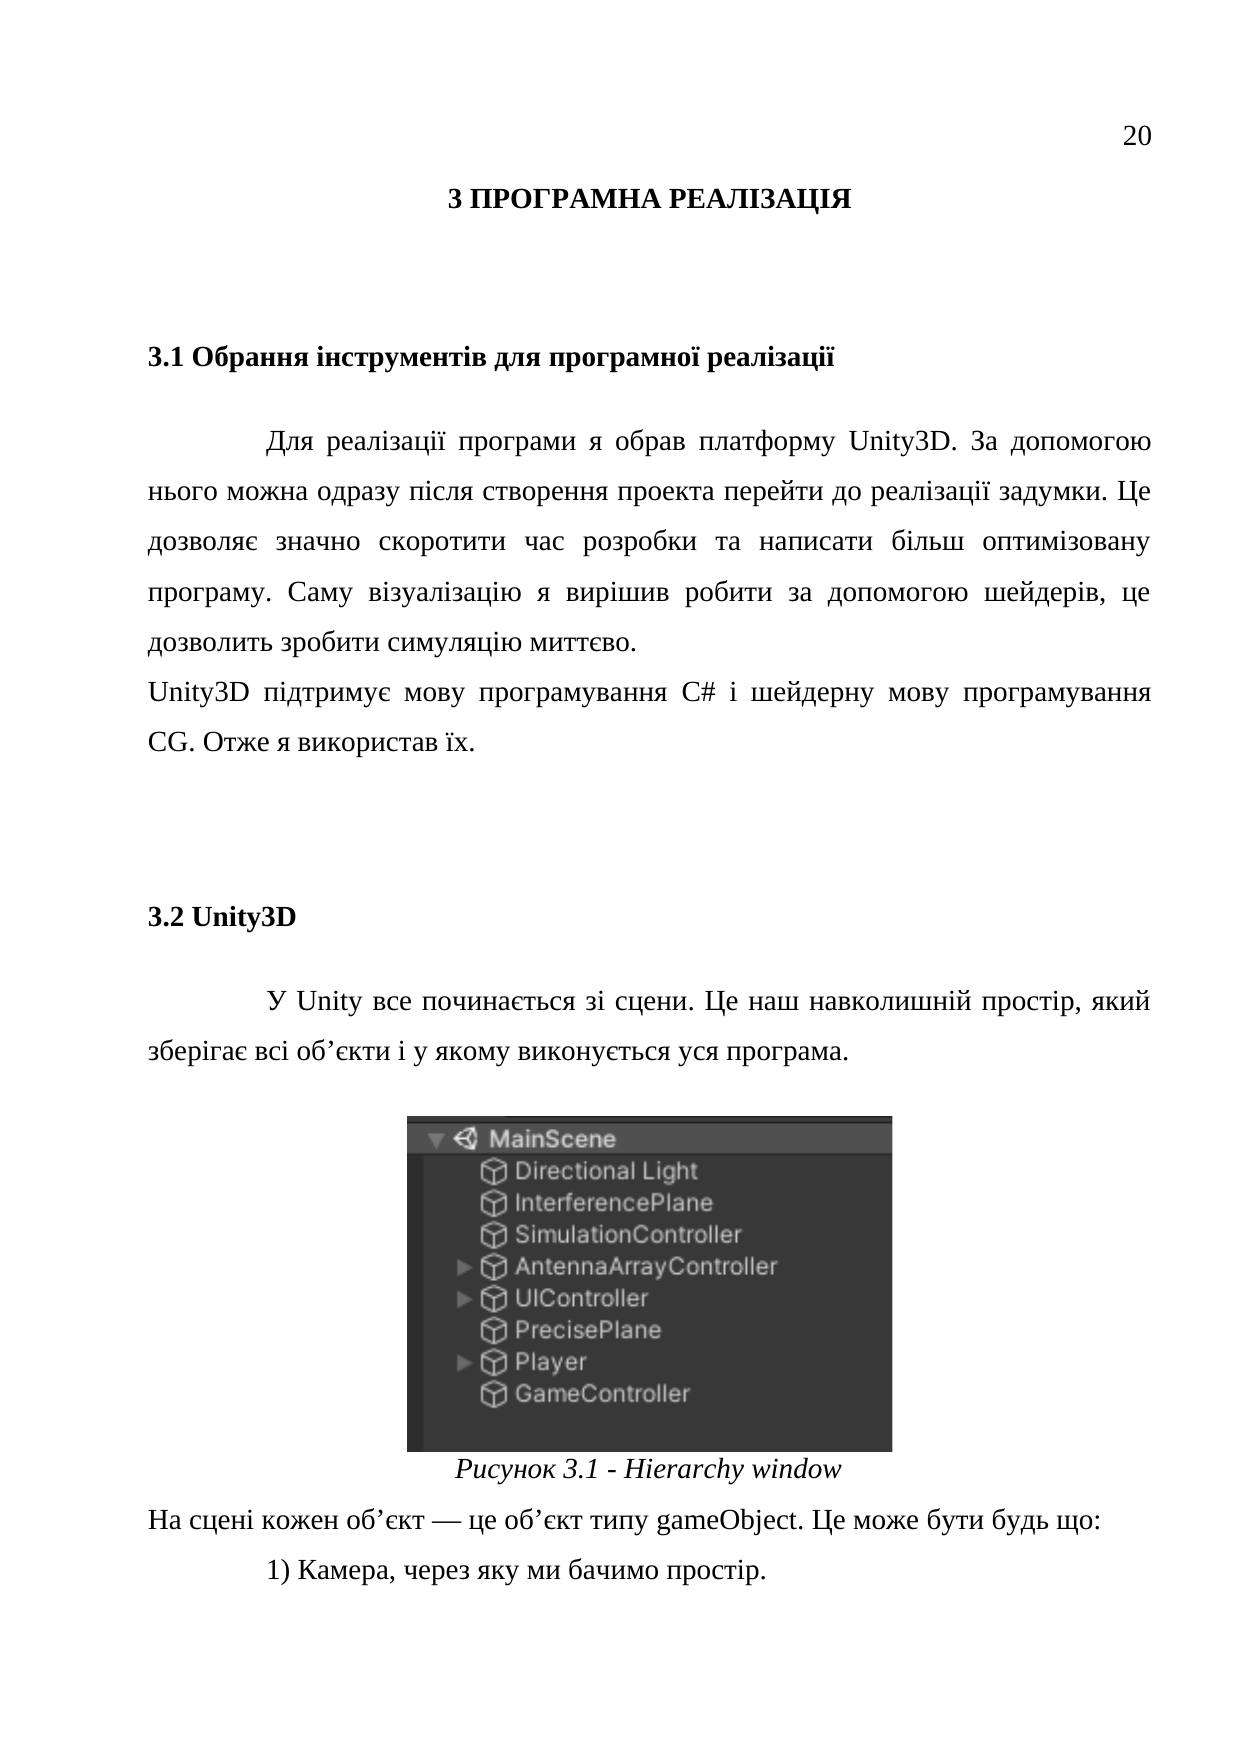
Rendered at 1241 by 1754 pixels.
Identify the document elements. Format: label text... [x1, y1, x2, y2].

text Unity3D підтримує мову програмування C# і шейдерну мову програмування CG. Отже я використав їх. [148, 674, 1152, 758]
subtitle 3 ПРОГРАМНА РЕАЛІЗАЦІЯ [148, 181, 1152, 215]
text На сцені кожен об’єкт — це об’єкт типу gameObject. Це може бути будь що: [148, 1502, 1152, 1535]
text Для реалізації програми я обрав платформу Unity3D. За допомогою нього можна одразу після створення проекта перейти до реалізації задумки. Це дозволяє значно скоротити час розробки та написати більш оптимізовану програму. Саму візуалізацію я вирішив робити за допомогою шейдерів, це дозволить зробити симуляцію миттєво. [148, 423, 1152, 657]
text У Unity все починається зі сцени. Це наш навколишній простір, який зберігає всі об’єкти і у якому виконується уся програма. [148, 983, 1152, 1067]
text Рисунок 3.1 - Hierarchy window [407, 1452, 892, 1485]
picture [407, 1116, 893, 1452]
subtitle 3.1 Обрання інструментів для програмної реалізації [148, 339, 1152, 372]
text 1) Камера, через яку ми бачимо простір. [148, 1552, 1152, 1586]
subtitle 3.2 Unity3D [148, 899, 1152, 933]
